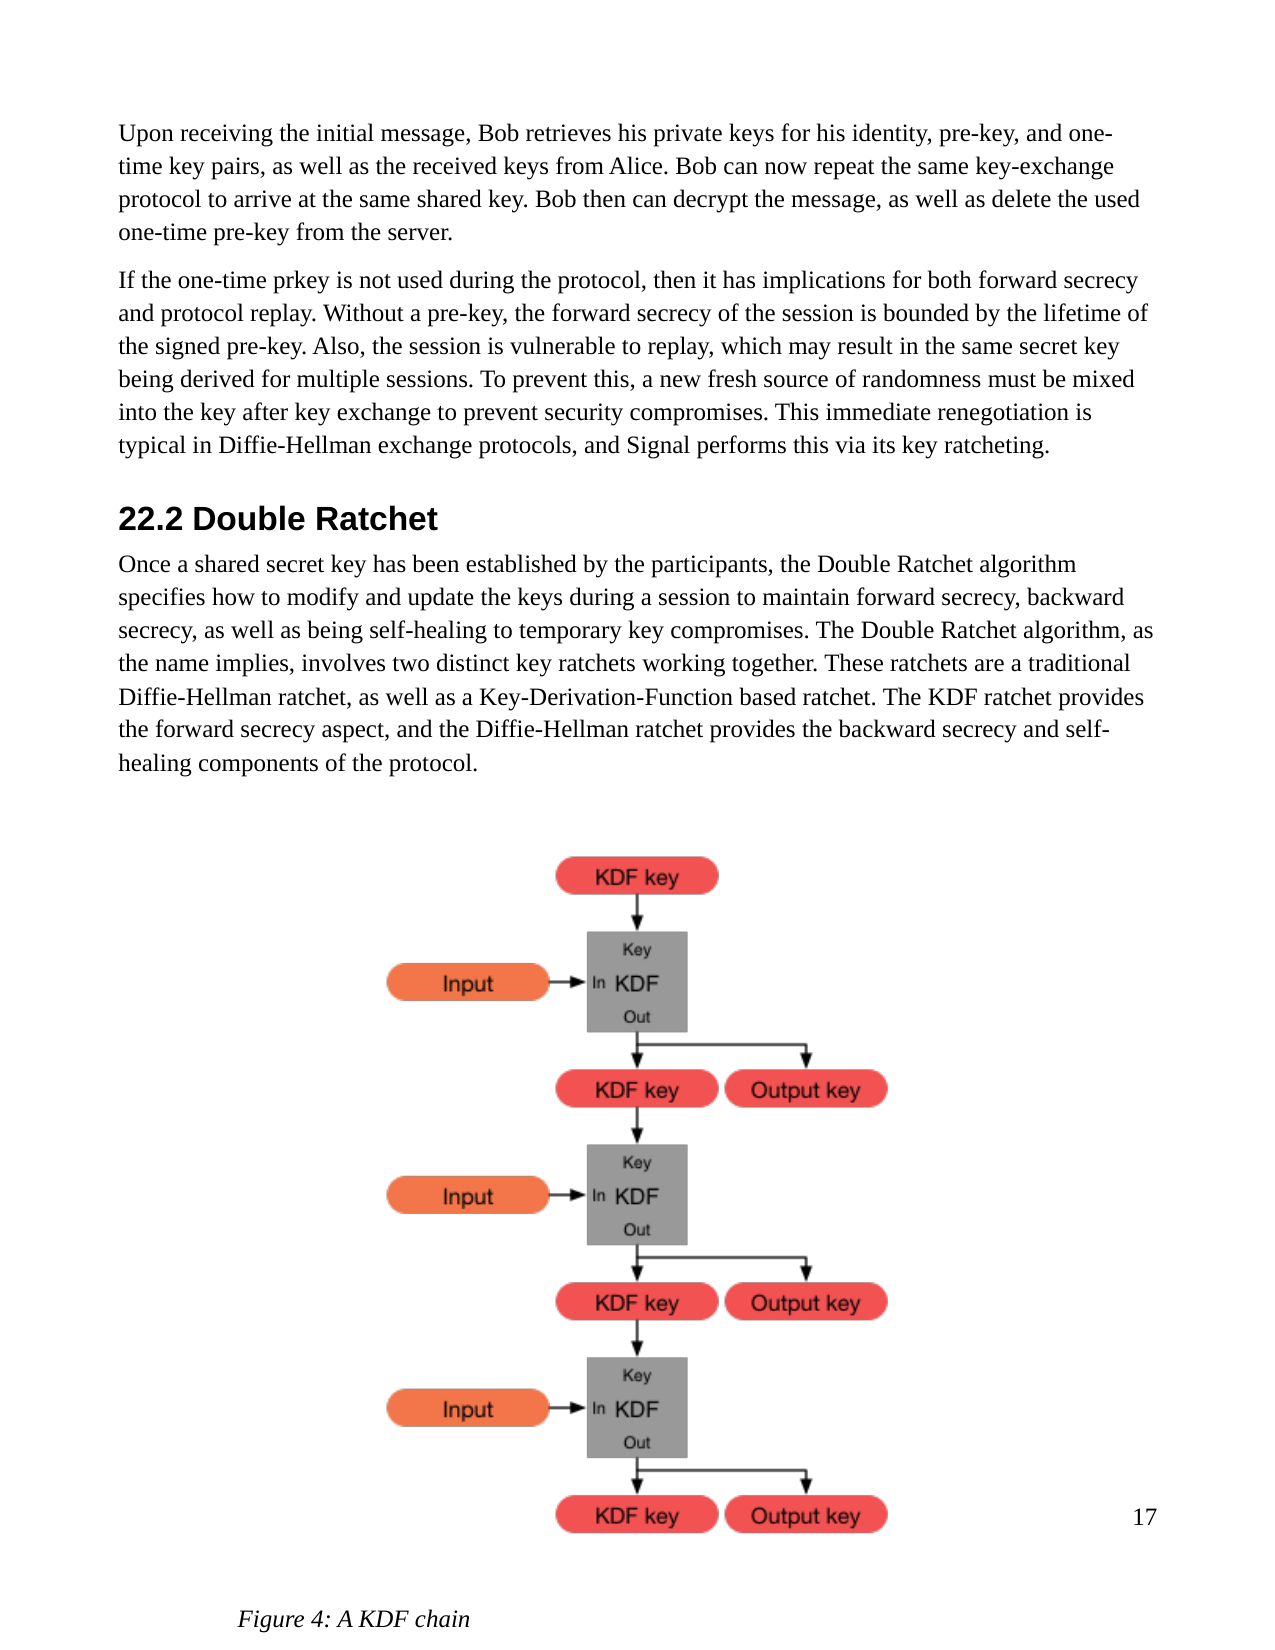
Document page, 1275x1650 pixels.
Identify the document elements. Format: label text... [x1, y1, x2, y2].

text If the one-time prkey is not used during the protocol, then it has implications for both forward secrecy and protocol replay. Without a pre-key, the forward secrecy of the session is bounded by the lifetime of the signed pre-key. Also, the session is vulnerable to replay, which may result in the same secret key being derived for multiple sessions. To prevent this, a new fresh source of randomness must be mixed into the key after key exchange to prevent security compromises. This immediate renegotiation is typical in Diffie-Hellman exchange protocols, and Signal performs this via its key ratcheting. [118, 265, 1157, 459]
subtitle Double Ratchet [118, 498, 1157, 537]
picture [237, 796, 1038, 1599]
text Upon receiving the initial message, Bob retrieves his private keys for his identity, pre-key, and one-time key pairs, as well as the received keys from Alice. Bob can now repeat the same key-exchange protocol to arrive at the same shared key. Bob then can decrypt the message, as well as delete the used one-time pre-key from the server. [118, 118, 1157, 246]
text Once a shared secret key has been established by the participants, the Double Ratchet algorithm specifies how to modify and update the keys during a session to maintain forward secrecy, backward secrecy, as well as being self-healing to temporary key compromises. The Double Ratchet algorithm, as the name implies, involves two distinct key ratchets working together. These ratchets are a traditional Diffie-Hellman ratchet, as well as a Key-Derivation-Function based ratchet. The KDF ratchet provides the forward secrecy aspect, and the Diffie-Hellman ratchet provides the backward secrecy and self-healing components of the protocol. [118, 549, 1157, 776]
text Figure 4: A KDF chain [237, 1599, 1037, 1633]
